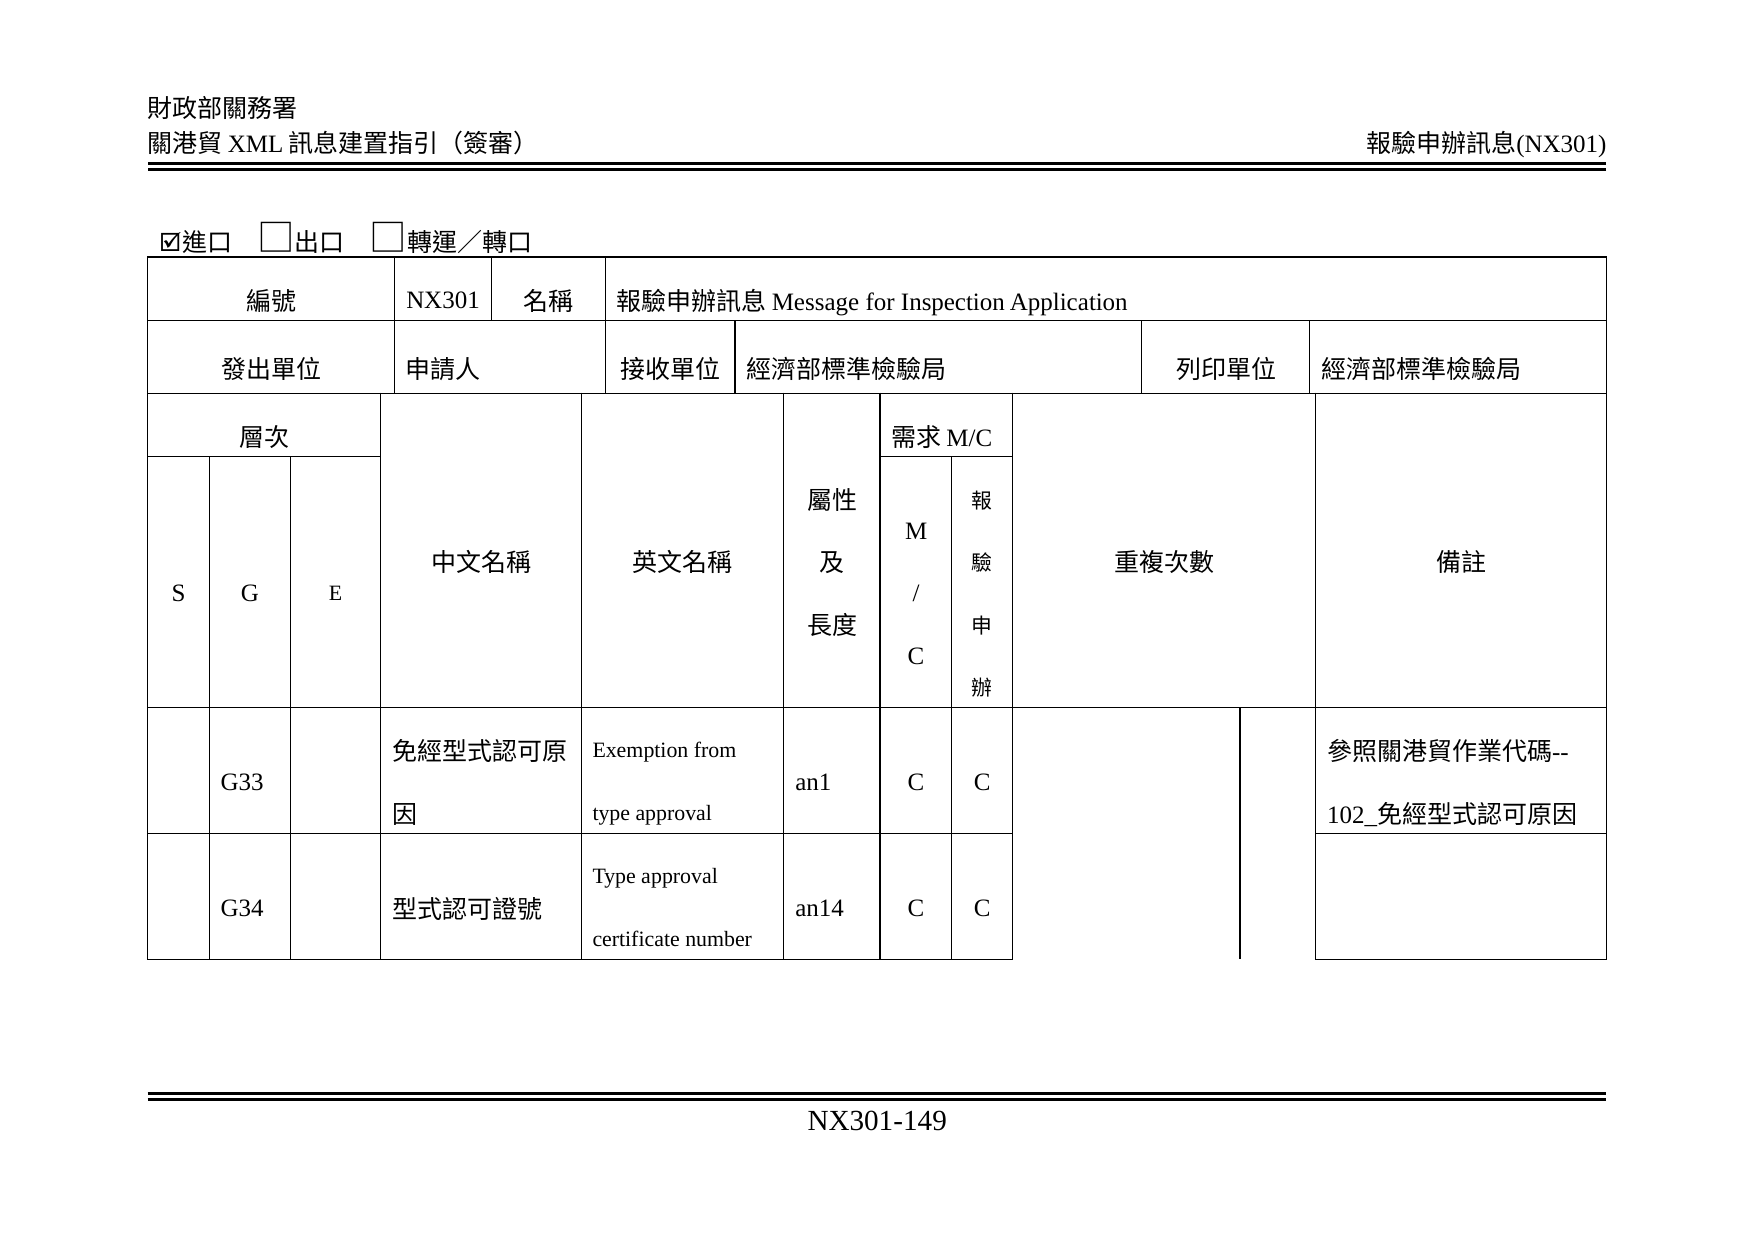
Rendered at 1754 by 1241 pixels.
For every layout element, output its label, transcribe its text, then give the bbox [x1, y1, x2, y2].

table_cell 報驗申辦 [952, 457, 1012, 707]
table_cell C [952, 834, 1012, 959]
table_cell [1144, 833, 1239, 959]
table_cell [148, 708, 209, 833]
table_cell [1090, 708, 1144, 833]
table_cell [1144, 708, 1239, 833]
table_cell 經濟部標準檢驗局 [736, 321, 1141, 393]
table_cell [1090, 833, 1144, 959]
table_cell 參照關港貿作業代碼--102_免經型式認可原因 [1316, 708, 1606, 833]
table_cell 接收單位 [606, 321, 734, 393]
table_header 進口 □出口 □轉運／轉口 [148, 194, 1606, 256]
table_cell [1241, 833, 1315, 959]
table_cell [1013, 833, 1090, 959]
table_cell 層次 [148, 394, 380, 456]
table_cell C [881, 708, 951, 833]
table_cell 發出單位 [148, 321, 394, 393]
table_cell C [952, 708, 1012, 833]
table_cell M / C [881, 457, 951, 707]
table_cell [291, 708, 380, 833]
table_cell 經濟部標準檢驗局 [1310, 321, 1606, 393]
table_cell 屬性 及 長度 [784, 394, 879, 707]
table_cell 重複次數 [1013, 394, 1315, 707]
table_cell Type approval certificate number [582, 834, 783, 959]
table_cell an1 [784, 708, 879, 833]
table_cell 需求M/C [881, 394, 1012, 456]
table_cell [291, 834, 380, 959]
table_cell 編號 [148, 258, 394, 320]
table_cell 備註 [1316, 394, 1606, 707]
table_cell [1316, 834, 1606, 959]
table_cell 列印單位 [1142, 321, 1309, 393]
table_cell NX301 [395, 258, 491, 320]
table_cell 免經型式認可原因 [381, 708, 581, 833]
table_cell [148, 834, 209, 959]
table_cell an14 [784, 834, 879, 959]
table_cell 中文名稱 [381, 394, 581, 707]
table_cell G [210, 457, 290, 707]
table_cell [1241, 708, 1315, 833]
table_cell [210, 708, 290, 833]
table_cell [210, 834, 290, 959]
table_cell C [881, 834, 951, 959]
table_cell E [291, 457, 380, 707]
table_cell 報驗申辦訊息Message for Inspection Application [606, 258, 1606, 320]
table_cell 申請人 [395, 321, 605, 393]
table_cell S [148, 457, 209, 707]
table_cell 英文名稱 [582, 394, 783, 707]
table_cell Exemption from type approval [582, 708, 783, 833]
table_cell 型式認可證號 [381, 834, 581, 959]
table_cell [1013, 708, 1090, 833]
table_cell 名稱 [492, 258, 605, 320]
